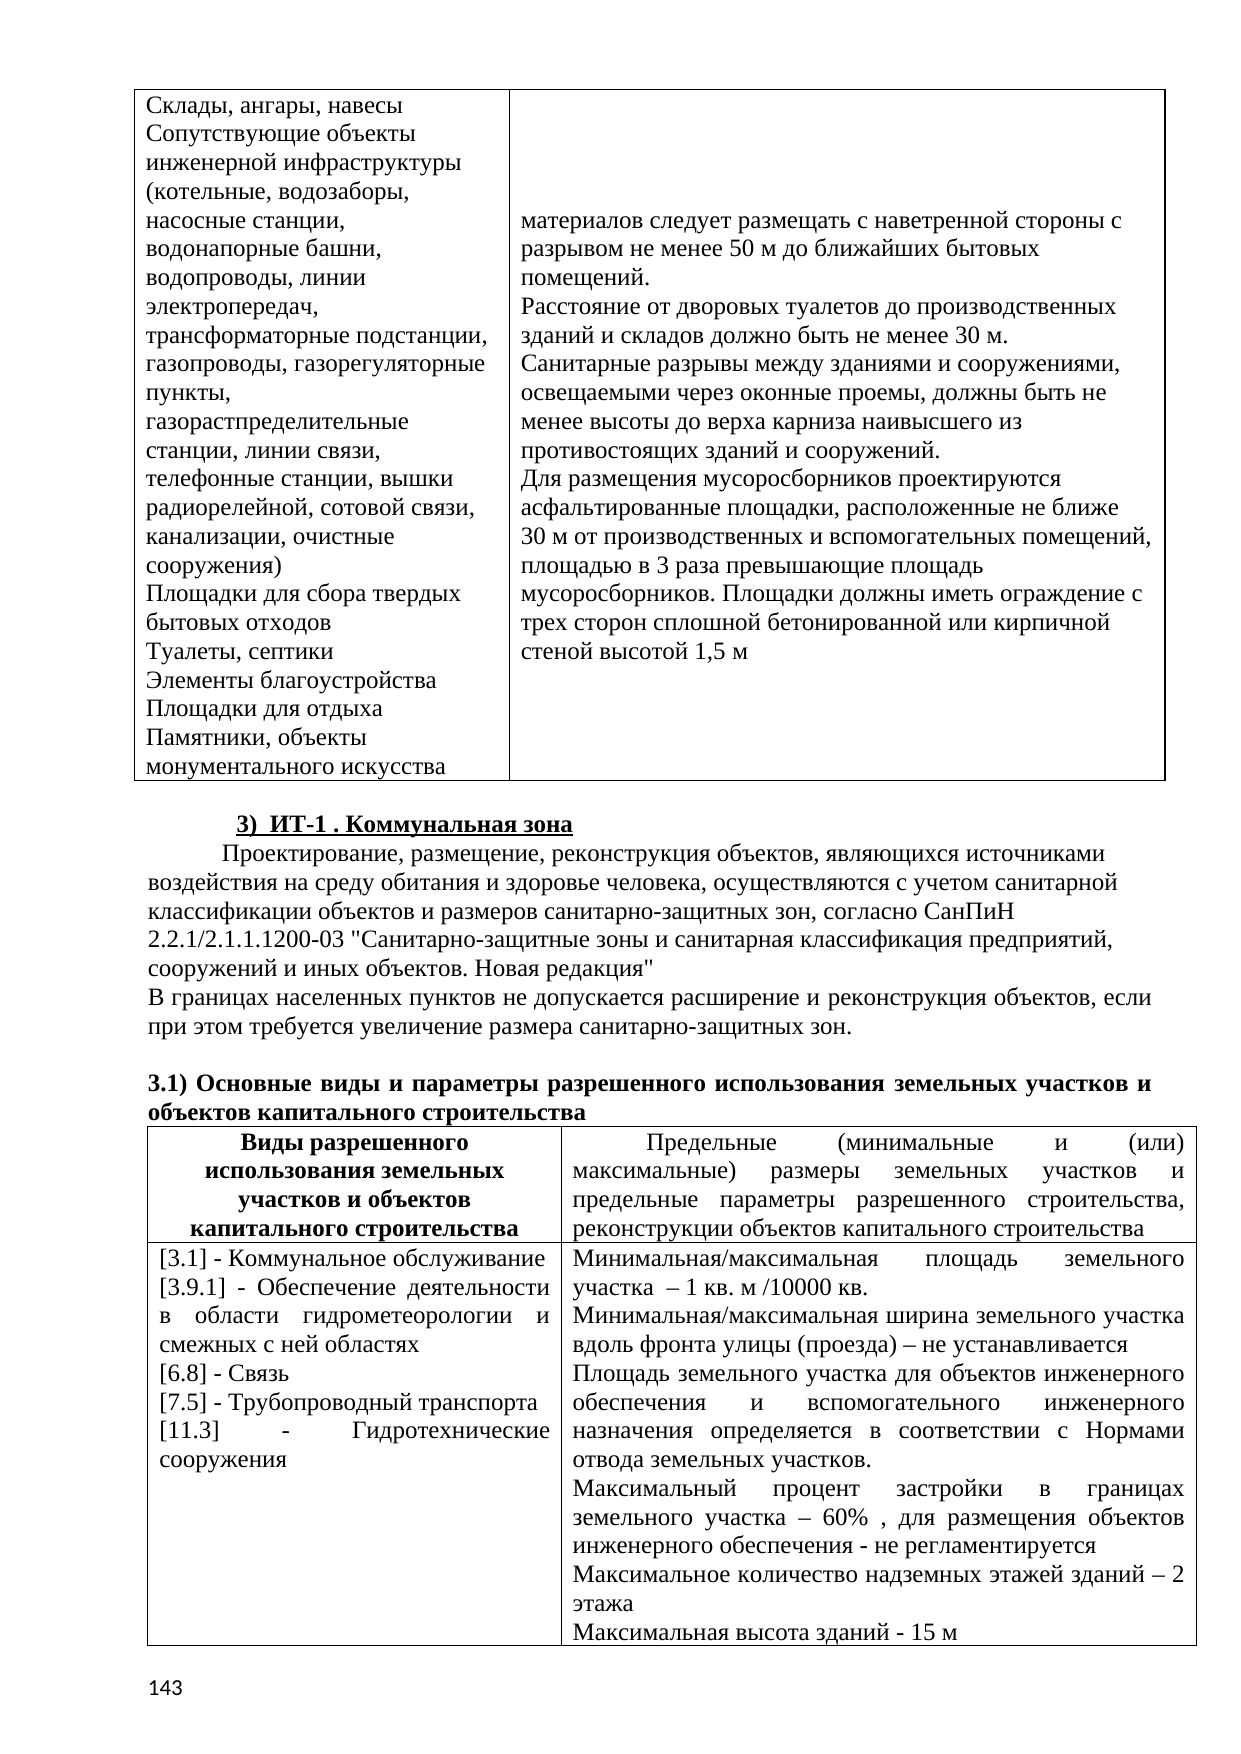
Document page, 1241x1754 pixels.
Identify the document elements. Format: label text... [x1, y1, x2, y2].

table_header Виды разрешенного использования земельных участков и объектов капитального строительства [148, 1127, 561, 1242]
text Проектирование, размещение, реконструкция объектов, являющихся источниками воздействия на среду обитания и здоровье человека, осуществляются с учетом санитарной классификации объектов и размеров санитарно-защитных зон, согласно СанПиН 2.2.1/2.1.1.1200-03 "Cанитарно-защитные зоны и санитарная классификация предприятий, сооружений и иных объектов. Новая редакция" [148, 838, 1152, 982]
table_cell Минимальная/максимальная площадь земельного участка – 1 кв. м /10000 кв. Минимальная/максимальная ширина земельного участка вдоль фронта улицы (проезда) – не устанавливается Площадь земельного участка для объектов инженерного обеспечения и вспомогательного инженерного назначения определяется в соответствии с Нормами отвода земельных участков. Максимальный процент застройки в границах земельного участка – 60% , для размещения объектов инженерного обеспечения - не регламентируется Максимальное количество надземных этажей зданий – 2 этажа Максимальная высота зданий - 15 м [562, 1243, 1196, 1645]
table_cell Склады, ангары, навесы Сопутствующие объекты инженерной инфраструктуры (котельные, водозаборы, насосные станции, водонапорные башни, водопроводы, линии электропередач, трансформаторные подстанции, газопроводы, газорегуляторные пункты, газорастпределительные станции, линии связи, телефонные станции, вышки радиорелейной, сотовой связи, канализации, очистные сооружения) Площадки для сбора твердых бытовых отходов Туалеты, септики Элементы благоустройства Площадки для отдыха Памятники, объекты монументального искусства [135, 90, 509, 780]
table_cell материалов следует размещать с наветренной стороны с разрывом не менее 50 м до ближайших бытовых помещений. Расстояние от дворовых туалетов до производственных зданий и складов должно быть не менее 30 м. Санитарные разрывы между зданиями и сооружениями, освещаемыми через оконные проемы, должны быть не менее высоты до верха карниза наивысшего из противостоящих зданий и сооружений. Для размещения мусоросборников проектируются асфальтированные площадки, расположенные не ближе 30 м от производственных и вспомогательных помещений, площадью в 3 раза превышающие площадь мусоросборников. Площадки должны иметь ограждение с трех сторон сплошной бетонированной или кирпичной стеной высотой 1,5 м [510, 90, 1164, 780]
subtitle 3) ИТ-1 . Коммунальная зона [148, 809, 1152, 838]
subtitle 3.1) Основные виды и параметры разрешенного использования земельных участков и объектов капитального строительства [148, 1068, 1152, 1126]
table_header Предельные (минимальные и (или) максимальные) размеры земельных участков и предельные параметры разрешенного строительства, реконструкции объектов капитального строительства [562, 1127, 1196, 1242]
table_cell [3.1] - Коммунальное обслуживание [3.9.1] - Обеспечение деятельности в области гидрометеорологии и смежных с ней областях [6.8] - Связь [7.5] - Трубопроводный транспорта [11.3] - Гидротехнические сооружения [148, 1243, 561, 1645]
subtitle В границах населенных пунктов не допускается расширение и реконструкция объектов, если при этом требуется увеличение размера санитарно-защитных зон. [148, 982, 1152, 1039]
